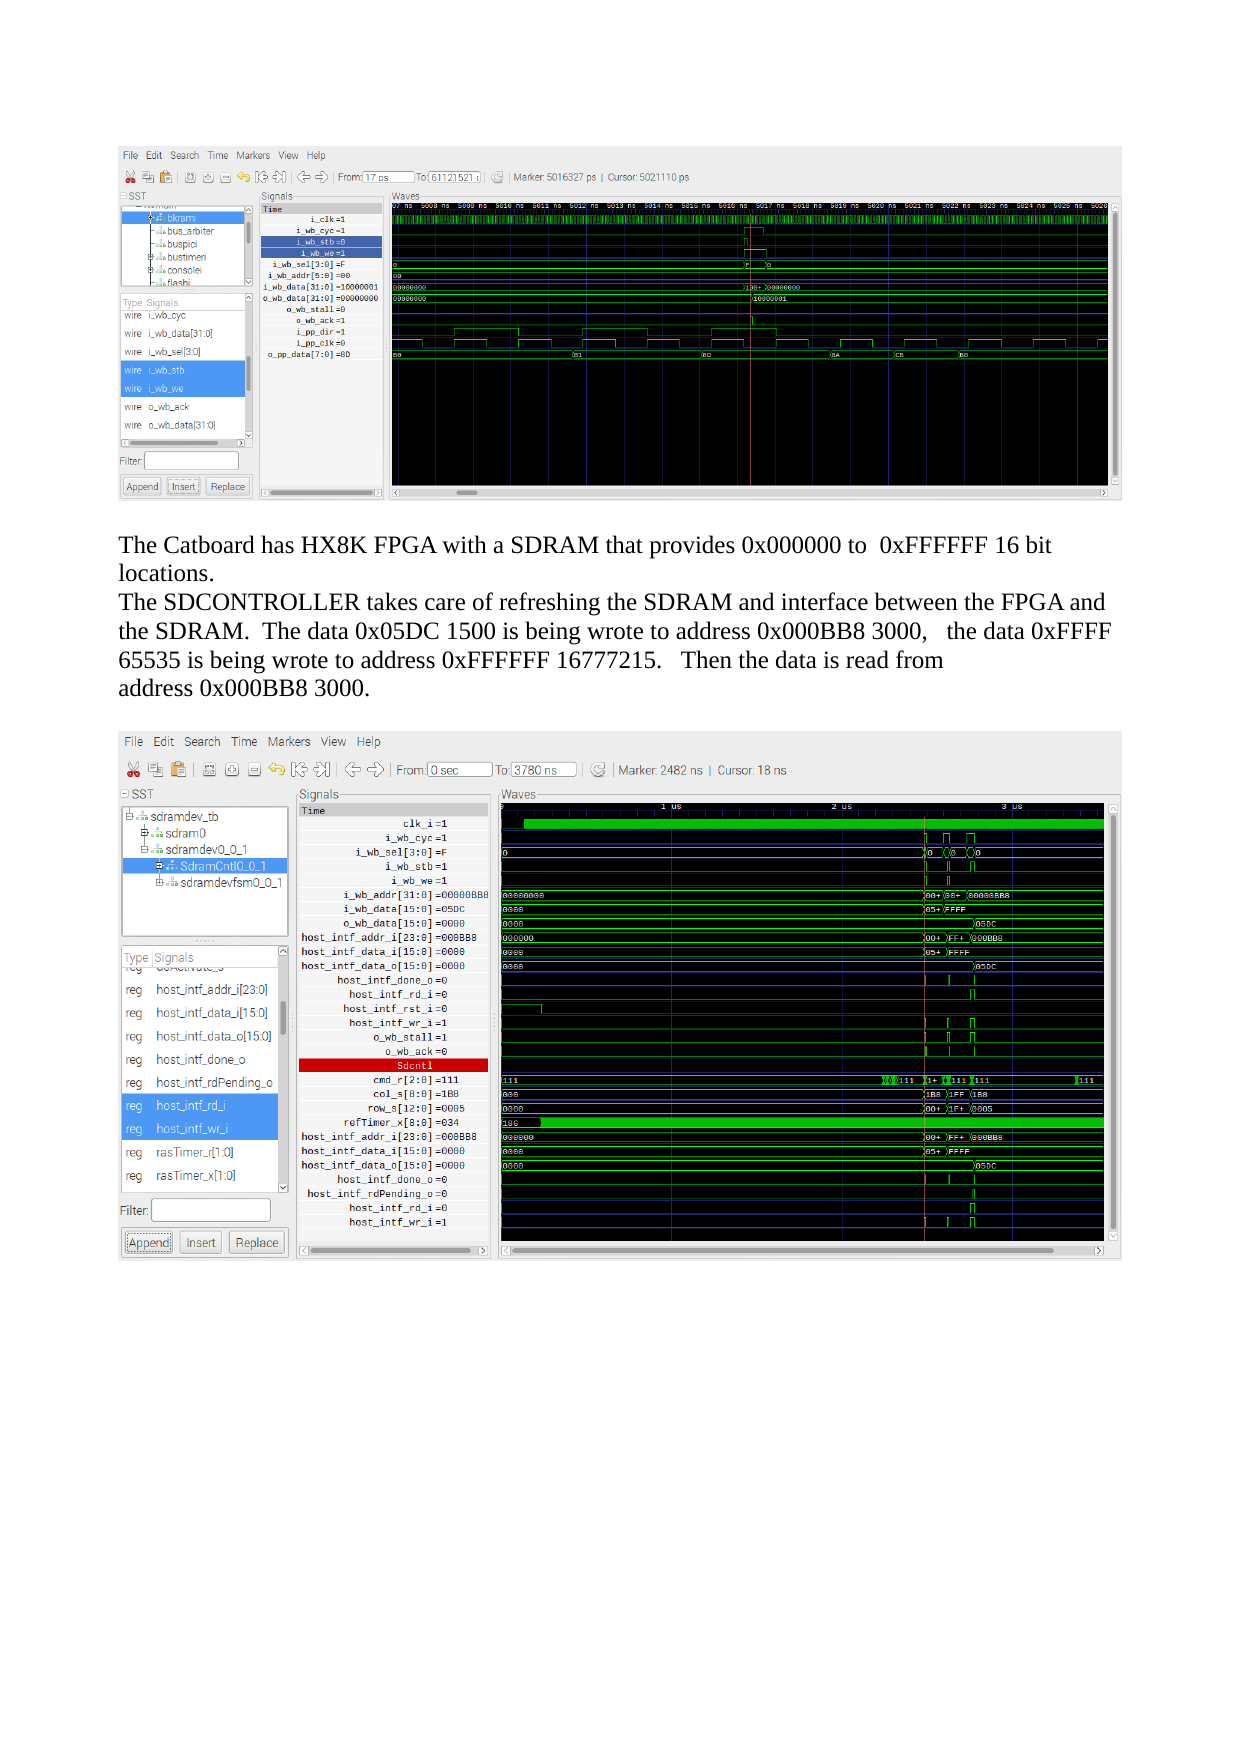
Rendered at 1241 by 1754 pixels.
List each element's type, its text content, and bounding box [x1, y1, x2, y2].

text address 0x000BB8 3000. [118, 673, 1122, 702]
picture [118, 731, 1123, 1261]
text The Catboard has HX8K FPGA with a SDRAM that provides 0x000000 to 0xFFFFFF 16 bit locations. [118, 530, 1122, 587]
picture [118, 146, 1123, 501]
text The SDCONTROLLER takes care of refreshing the SDRAM and interface between the FPGA and the SDRAM. The data 0x05DC 1500 is being wrote to address 0x000BB8 3000, the data 0xFFFF 65535 is being wrote to address 0xFFFFFF 16777215. Then the data is read from [118, 587, 1122, 673]
